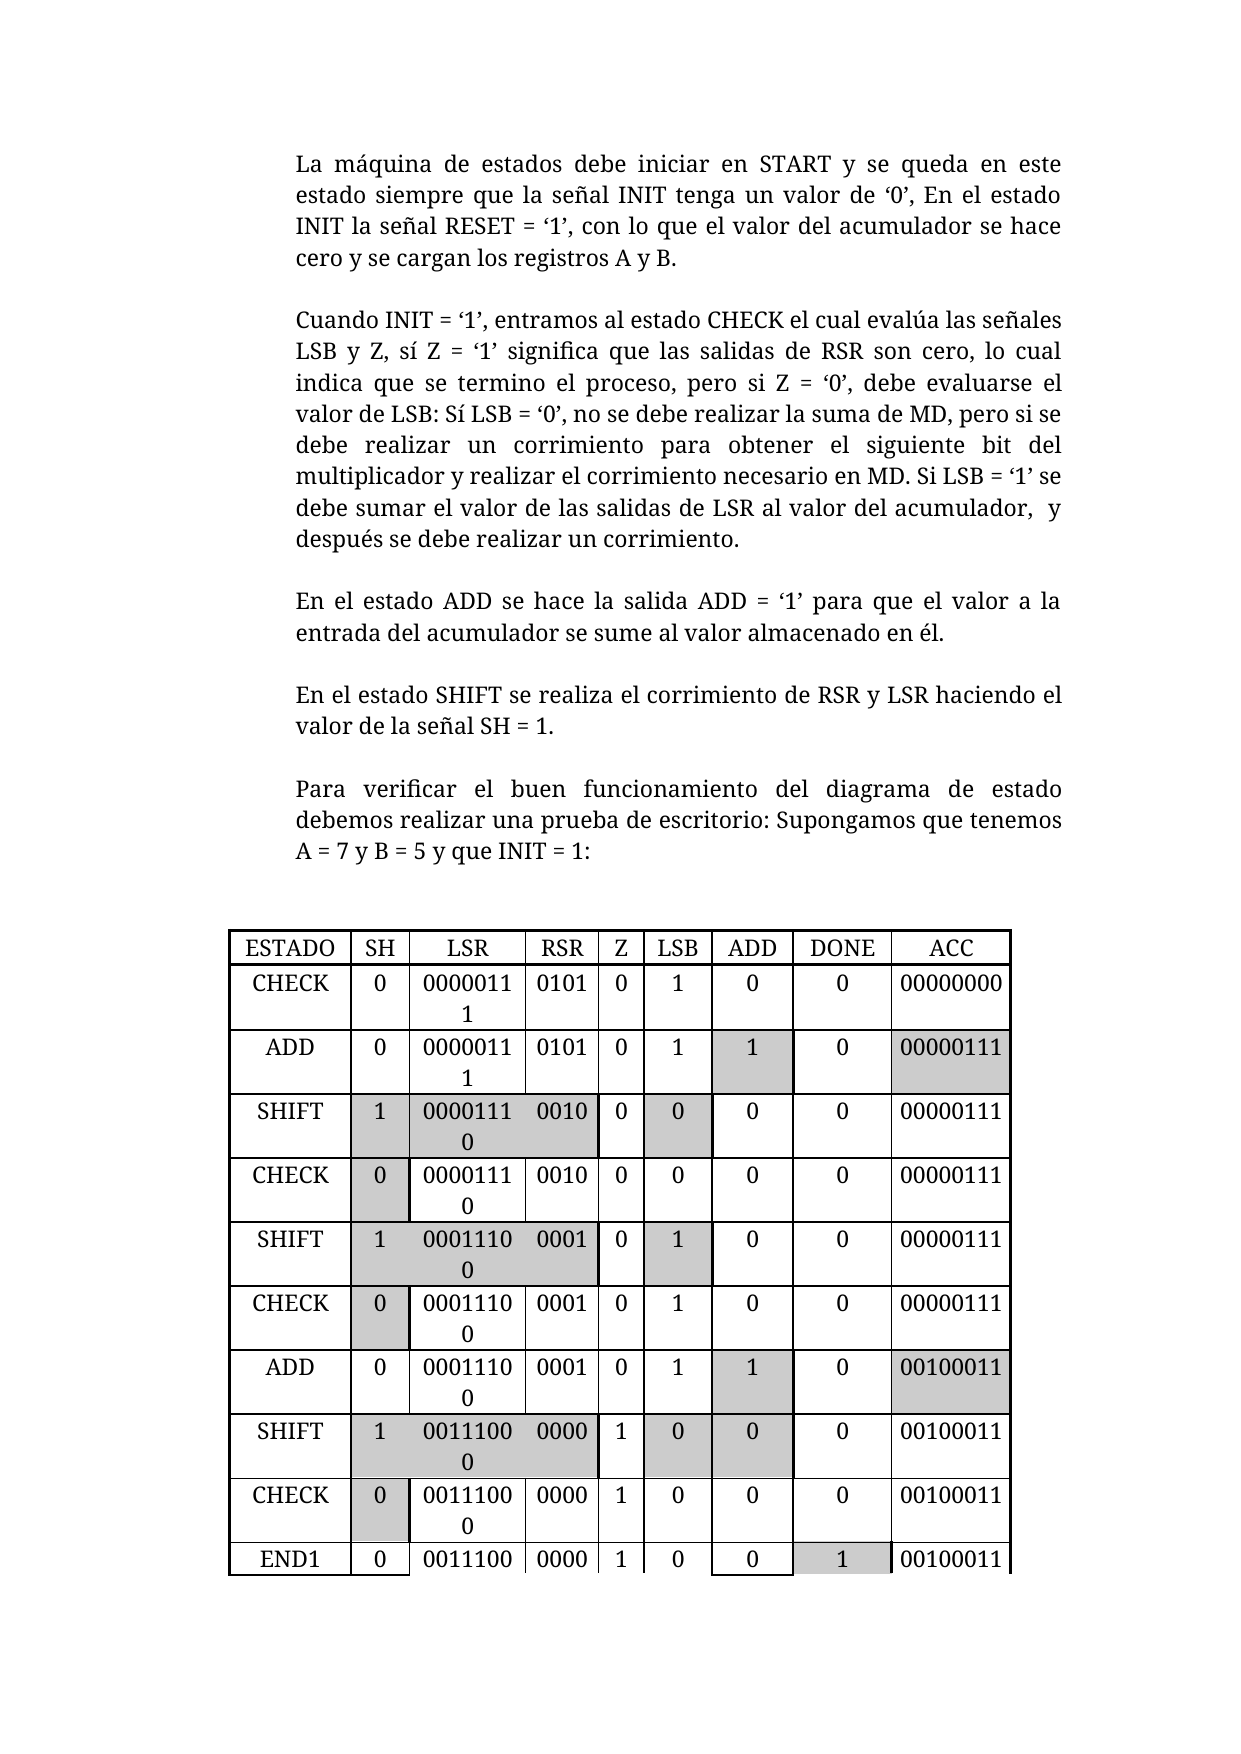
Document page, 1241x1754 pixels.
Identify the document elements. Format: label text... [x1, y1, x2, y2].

table_header ADD [713, 932, 792, 963]
table_cell 00111000 [411, 1479, 525, 1541]
table_cell 00000111 [410, 966, 525, 1029]
table_cell 0 [599, 1159, 643, 1221]
table_cell 0 [713, 1287, 792, 1349]
table_cell 0 [794, 966, 891, 1029]
table_cell 0 [794, 1095, 891, 1157]
table_cell 0 [794, 1287, 891, 1349]
table_cell 1 [600, 1415, 643, 1477]
table_cell 0101 [526, 1031, 598, 1093]
table_cell 0 [645, 1479, 711, 1541]
table_header SH [352, 932, 409, 963]
table_cell 1 [645, 1223, 711, 1285]
table_cell 0 [645, 1159, 711, 1221]
table_cell 00000111 [410, 1031, 525, 1093]
table_header LSR [410, 932, 525, 963]
table_cell 0 [713, 1159, 792, 1221]
table_cell 00000000 [892, 966, 1009, 1029]
table_cell 00011100 [409, 1223, 525, 1285]
table_cell 0 [645, 1415, 711, 1477]
table_cell CHECK [231, 1159, 350, 1221]
table_cell CHECK [231, 1479, 350, 1541]
table_cell 00001110 [410, 1095, 525, 1157]
table_header LSB [645, 932, 711, 963]
table_cell 1 [794, 1543, 892, 1574]
table_cell 00100011 [892, 1543, 1009, 1574]
table_cell 00000111 [892, 1031, 1009, 1093]
table_cell 0 [600, 1223, 643, 1285]
table_header DONE [794, 932, 891, 963]
table_cell 00011100 [410, 1351, 525, 1413]
table_cell 0 [352, 1031, 409, 1093]
table_cell 0 [352, 1351, 409, 1413]
table_cell 00111000 [409, 1415, 525, 1477]
table_cell 0 [714, 1095, 792, 1157]
table_cell 0 [352, 1287, 408, 1349]
table_cell 00100011 [892, 1415, 1009, 1477]
table_cell 0 [600, 1095, 643, 1157]
table_cell 0 [599, 966, 643, 1029]
table_cell 1 [599, 1543, 644, 1574]
table_cell 00100011 [892, 1351, 1009, 1413]
table_cell 0 [352, 1543, 409, 1574]
table_cell 0 [795, 1351, 891, 1413]
table_cell 0 [713, 1479, 792, 1541]
text En el estado ADD se hace la salida ADD = ‘1’ para que el valor a la entrada del acumulador se sume al valor almacenado en él. [295, 585, 1063, 648]
table_cell 0 [645, 1095, 711, 1157]
table_cell 00000111 [892, 1287, 1009, 1349]
table_cell 1 [645, 1351, 711, 1413]
table_header ESTADO [231, 932, 350, 963]
table_cell 00000111 [892, 1095, 1009, 1157]
table_cell 00000111 [892, 1159, 1009, 1221]
table_cell 1 [352, 1095, 409, 1157]
table_cell CHECK [231, 1287, 350, 1349]
table_cell ADD [231, 1351, 350, 1413]
table_cell 1 [645, 1031, 711, 1093]
table_header RSR [526, 932, 598, 963]
text Para verificar el buen funcionamiento del diagrama de estado debemos realizar una prueba de escritorio: Supongamos que tenemos A = 7 y B = 5 y que INIT = 1: [295, 773, 1063, 866]
table_cell SHIFT [231, 1095, 350, 1157]
table_cell 0 [794, 1223, 891, 1285]
table_cell 1 [352, 1223, 409, 1285]
table_cell 00001110 [411, 1159, 525, 1221]
table_cell 00011100 [411, 1287, 525, 1349]
table_cell END1 [231, 1543, 350, 1574]
table_cell 0 [795, 1415, 891, 1477]
table_cell 1 [599, 1479, 643, 1541]
text En el estado SHIFT se realiza el corrimiento de RSR y LSR haciendo el valor de la señal SH = 1. [295, 679, 1063, 741]
table_header ACC [892, 932, 1009, 963]
table_cell 0001 [526, 1287, 598, 1349]
table_cell SHIFT [231, 1415, 350, 1477]
table_cell 00100011 [892, 1479, 1009, 1541]
table_cell 0101 [526, 966, 598, 1029]
table_cell 00000111 [892, 1223, 1009, 1285]
table_cell 0001 [525, 1223, 597, 1285]
table_cell 0 [795, 1031, 891, 1093]
table_cell CHECK [231, 966, 350, 1029]
table_cell 0 [713, 966, 792, 1029]
table_cell 1 [645, 966, 711, 1029]
table_cell 0000 [526, 1479, 598, 1541]
table_cell 0000 [525, 1415, 597, 1477]
table_cell 1 [352, 1415, 409, 1477]
table_cell 0000 [525, 1543, 598, 1574]
table_cell 0 [352, 966, 409, 1029]
table_cell 0 [794, 1159, 891, 1221]
table_cell 0 [713, 1415, 792, 1477]
table_cell ADD [231, 1031, 350, 1093]
table_cell 0 [714, 1223, 792, 1285]
table_cell 0 [352, 1159, 408, 1221]
table_cell 0 [599, 1031, 643, 1093]
table_cell SHIFT [231, 1223, 350, 1285]
table_cell 1 [645, 1287, 711, 1349]
text La máquina de estados debe iniciar en START y se queda en este estado siempre que la señal INIT tenga un valor de ‘0’, En el estado INIT la señal RESET = ‘1’, con lo que el valor del acumulador se hace cero y se cargan los registros A y B. [295, 148, 1063, 273]
table_cell 0001 [526, 1351, 598, 1413]
table_cell 0 [599, 1287, 643, 1349]
table_cell 0 [713, 1543, 792, 1574]
table_cell 0010 [525, 1095, 597, 1157]
table_cell 0 [644, 1543, 711, 1574]
table_cell 0011100 [410, 1543, 525, 1574]
text Cuando INIT = ‘1’, entramos al estado CHECK el cual evalúa las señales LSB y Z, sí Z = ‘1’ significa que las salidas de RSR son cero, lo cual indica que se termino el proceso, pero si Z = ‘0’, debe evaluarse el valor de LSB: Sí LSB = ‘0’, no se debe realizar la suma de MD, pero si se debe realizar un corrimiento para obtener el siguiente bit del multiplicador y realizar el corrimiento necesario en MD. Si LSB = ‘1’ se debe sumar el valor de las salidas de LSR al valor del acumulador, y después se debe realizar un corrimiento. [295, 304, 1063, 554]
table_cell 1 [713, 1031, 792, 1093]
table_header Z [599, 932, 643, 963]
table_cell 1 [713, 1351, 792, 1413]
table_cell 0 [794, 1479, 891, 1541]
table_cell 0 [352, 1479, 408, 1541]
table_cell 0010 [526, 1159, 598, 1221]
table_cell 0 [599, 1351, 643, 1413]
